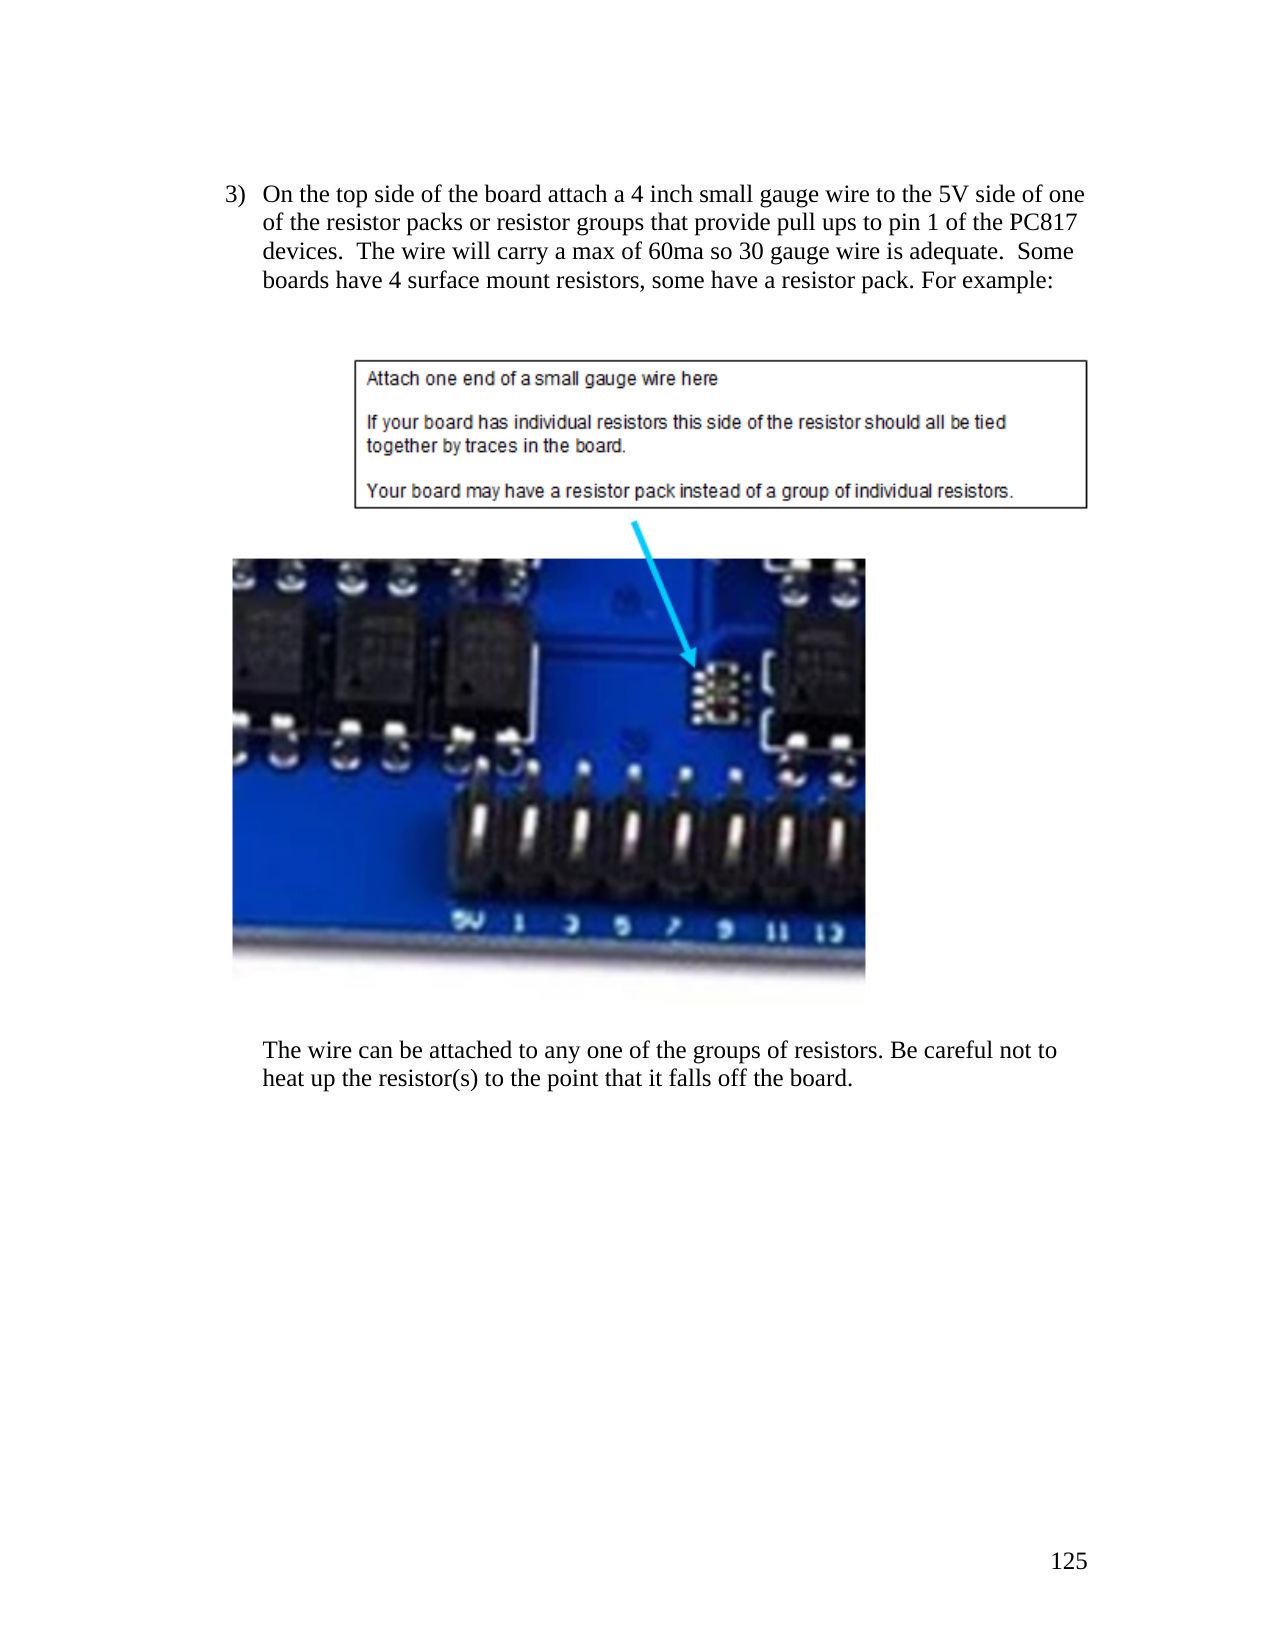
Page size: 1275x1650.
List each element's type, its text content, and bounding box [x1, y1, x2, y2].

picture [225, 351, 1097, 1006]
list On the top side of the board attach a 4 inch small gauge wire to the 5V side of one of the resistor packs or resistor groups that provide pull ups to pin 1 of the PC817 devices. The wire will carry a max of 60ma so 30 gauge wire is adequate. Some boards have 4 surface mount resistors, some have a resistor pack. For example: [225, 179, 1087, 294]
text The wire can be attached to any one of the groups of resistors. Be careful not to heat up the resistor(s) to the point that it falls off the board. [262, 1035, 1087, 1092]
